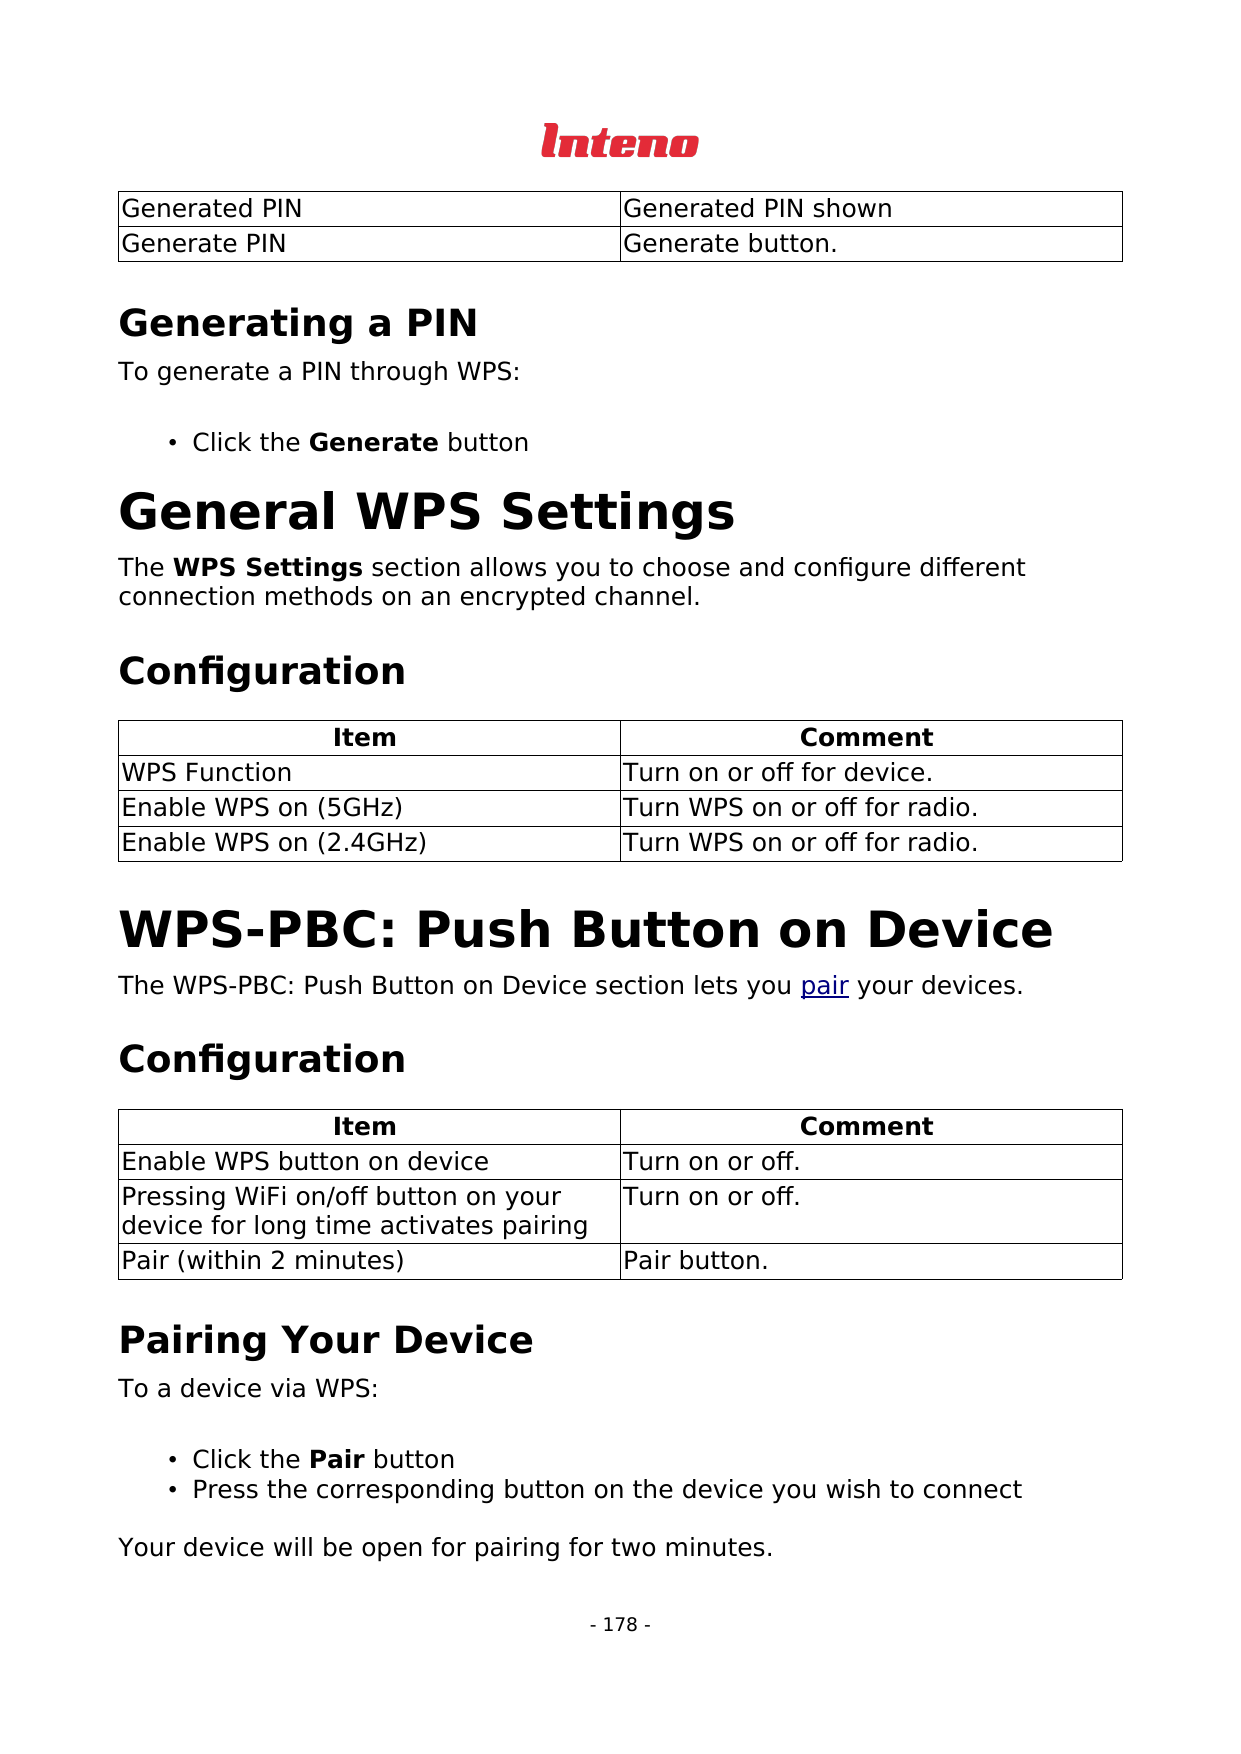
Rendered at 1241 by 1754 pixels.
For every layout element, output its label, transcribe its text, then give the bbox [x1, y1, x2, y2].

text The WPS Settings section allows you to choose and configure different connection methods on an encrypted channel. [118, 553, 1122, 612]
table_cell Turn on or off. [621, 1145, 1122, 1179]
picture [531, 118, 709, 162]
table_cell Generate PIN [119, 227, 620, 261]
list Click the Pair button [177, 1446, 1122, 1475]
table_cell Generate button. [621, 227, 1122, 261]
table_header Comment [621, 721, 1122, 755]
subtitle Configuration [118, 649, 1122, 693]
subtitle WPS-PBC: Push Button on Device [118, 901, 1122, 959]
table_cell Turn on or off for device. [621, 756, 1122, 790]
table_header Comment [621, 1110, 1122, 1144]
table_cell Turn WPS on or off for radio. [621, 791, 1122, 826]
table_cell Enable WPS on (5GHz) [119, 791, 620, 826]
table_cell Turn on or off. [621, 1180, 1122, 1243]
table_cell Enable WPS on (2.4GHz) [119, 827, 620, 861]
table_header Item [119, 1110, 620, 1144]
table_header Item [119, 721, 620, 755]
table_cell Pressing WiFi on/off button on your device for long time activates pairing [119, 1180, 620, 1243]
subtitle General WPS Settings [118, 483, 1122, 541]
table_cell Enable WPS button on device [119, 1145, 620, 1179]
text The WPS-PBC: Push Button on Device section lets you pair your devices. [118, 971, 1122, 1000]
list Click the Generate button [177, 428, 1122, 458]
text Your device will be open for pairing for two minutes. [118, 1533, 1122, 1563]
table_cell Pair button. [621, 1244, 1122, 1278]
text To a device via WPS: [118, 1374, 1122, 1404]
table_cell Generated PIN shown [621, 192, 1122, 226]
list Press the corresponding button on the device you wish to connect [177, 1475, 1122, 1504]
table_cell WPS Function [119, 756, 620, 790]
table_cell Generated PIN [119, 192, 620, 226]
text To generate a PIN through WPS: [118, 357, 1122, 387]
table_cell Turn WPS on or off for radio. [621, 827, 1122, 861]
table_cell Pair (within 2 minutes) [119, 1244, 620, 1278]
subtitle Configuration [118, 1038, 1122, 1082]
subtitle Generating a PIN [118, 301, 1122, 345]
subtitle Pairing Your Device [118, 1318, 1122, 1362]
